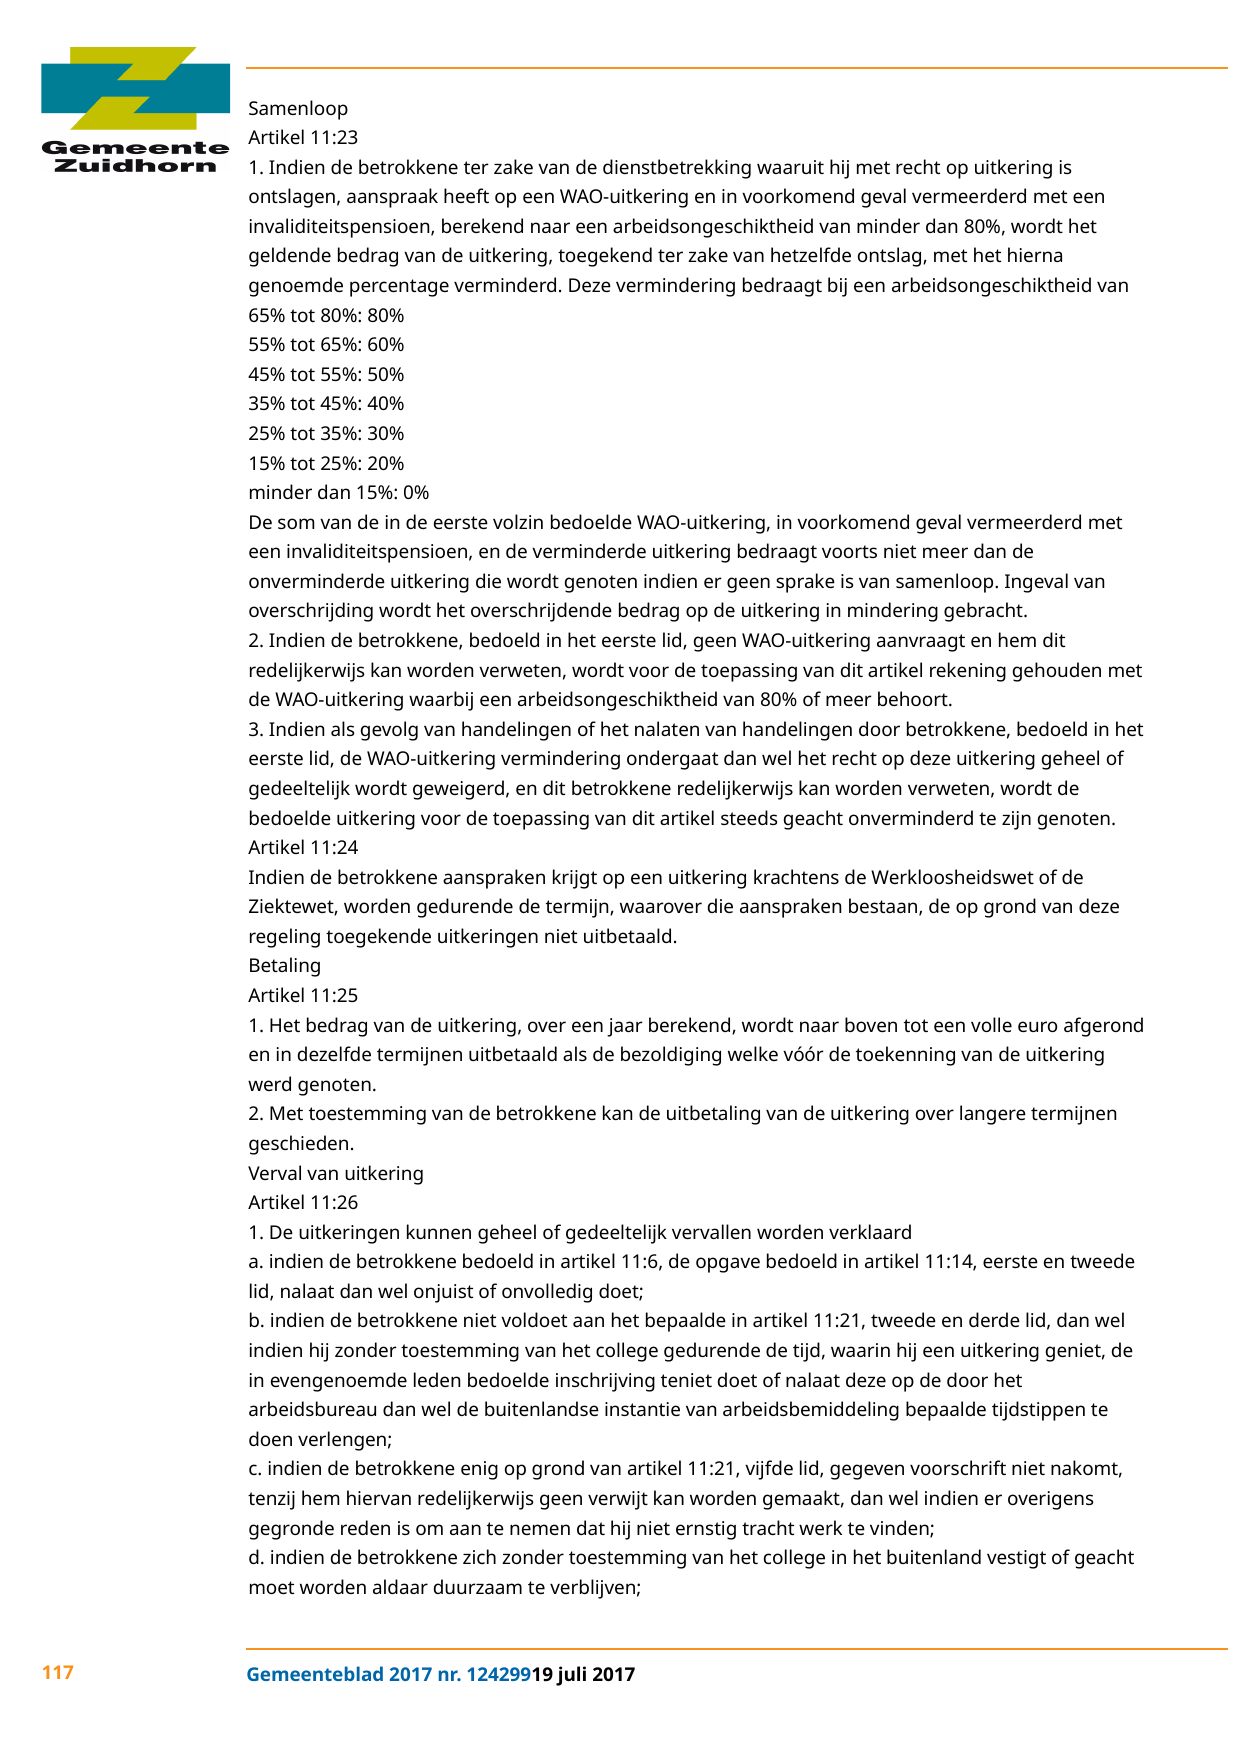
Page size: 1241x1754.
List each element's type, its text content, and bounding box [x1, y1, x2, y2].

text Artikel 11:26 [248, 1189, 1152, 1215]
text Artikel 11:24 [248, 834, 1152, 860]
text Indien de betrokkene aanspraken krijgt op een uitkering krachtens de Werkloosheidswet of de Ziektewet, worden gedurende de termijn, waarover die aanspraken bestaan, de op grond van deze regeling toegekende uitkeringen niet uitbetaald. [248, 864, 1152, 949]
text 65% tot 80%: 80% [248, 302, 1152, 328]
text Artikel 11:25 [248, 982, 1152, 1008]
text 1. Indien de betrokkene ter zake van de dienstbetrekking waaruit hij met recht op uitkering is ontslagen, aanspraak heeft op een WAO-uitkering en in voorkomend geval vermeerderd met een invaliditeitspensioen, berekend naar een arbeidsongeschiktheid van minder dan 80%, wordt het geldende bedrag van de uitkering, toegekend ter zake van hetzelfde ontslag, met het hierna genoemde percentage verminderd. Deze vermindering bedraagt bij een arbeidsongeschiktheid van [248, 154, 1152, 298]
text Verval van uitkering [248, 1160, 1152, 1186]
text De som van de in de eerste volzin bedoelde WAO-uitkering, in voorkomend geval vermeerderd met een invaliditeitspensioen, en de verminderde uitkering bedraagt voorts niet meer dan de onverminderde uitkering die wordt genoten indien er geen sprake is van samenloop. Ingeval van overschrijding wordt het overschrijdende bedrag op de uitkering in mindering gebracht. [248, 509, 1152, 623]
text minder dan 15%: 0% [248, 479, 1152, 505]
text a. indien de betrokkene bedoeld in artikel 11:6, de opgave bedoeld in artikel 11:14, eerste en tweede lid, nalaat dan wel onjuist of onvolledig doet; [248, 1248, 1152, 1304]
text Artikel 11:23 [248, 124, 1152, 150]
text 35% tot 45%: 40% [248, 391, 1152, 416]
text Betaling [248, 953, 1152, 978]
text 1. De uitkeringen kunnen geheel of gedeeltelijk vervallen worden verklaard [248, 1219, 1152, 1245]
text Samenloop [248, 95, 1152, 121]
text 55% tot 65%: 60% [248, 331, 1152, 357]
text 25% tot 35%: 30% [248, 420, 1152, 446]
text 1. Het bedrag van de uitkering, over een jaar berekend, wordt naar boven tot een volle euro afgerond en in dezelfde termijnen uitbetaald als de bezoldiging welke vóór de toekenning van de uitkering werd genoten. [248, 1012, 1152, 1097]
text 15% tot 25%: 20% [248, 450, 1152, 476]
text 2. Met toestemming van de betrokkene kan de uitbetaling van de uitkering over langere termijnen geschieden. [248, 1101, 1152, 1156]
text 2. Indien de betrokkene, bedoeld in het eerste lid, geen WAO-uitkering aanvraagt en hem dit redelijkerwijs kan worden verweten, wordt voor de toepassing van dit artikel rekening gehouden met de WAO-uitkering waarbij een arbeidsongeschiktheid van 80% of meer behoort. [248, 627, 1152, 712]
text 3. Indien als gevolg van handelingen of het nalaten van handelingen door betrokkene, bedoeld in het eerste lid, de WAO-uitkering vermindering ondergaat dan wel het recht op deze uitkering geheel of gedeeltelijk wordt geweigerd, en dit betrokkene redelijkerwijs kan worden verweten, wordt de bedoelde uitkering voor de toepassing van dit artikel steeds geacht onverminderd te zijn genoten. [248, 716, 1152, 831]
text b. indien de betrokkene niet voldoet aan het bepaalde in artikel 11:21, tweede en derde lid, dan wel indien hij zonder toestemming van het college gedurende de tijd, waarin hij een uitkering geniet, de in evengenoemde leden bedoelde inschrijving teniet doet of nalaat deze op de door het arbeidsbureau dan wel de buitenlandse instantie van arbeidsbemiddeling bepaalde tijdstippen te doen verlengen; [248, 1308, 1152, 1452]
text d. indien de betrokkene zich zonder toestemming van het college in het buitenland vestigt of geacht moet worden aldaar duurzaam te verblijven; [248, 1544, 1152, 1600]
text 45% tot 55%: 50% [248, 361, 1152, 387]
picture [41, 47, 231, 172]
text c. indien de betrokkene enig op grond van artikel 11:21, vijfde lid, gegeven voorschrift niet nakomt, tenzij hem hiervan redelijkerwijs geen verwijt kan worden gemaakt, dan wel indien er overigens gegronde reden is om aan te nemen dat hij niet ernstig tracht werk te vinden; [248, 1456, 1152, 1541]
